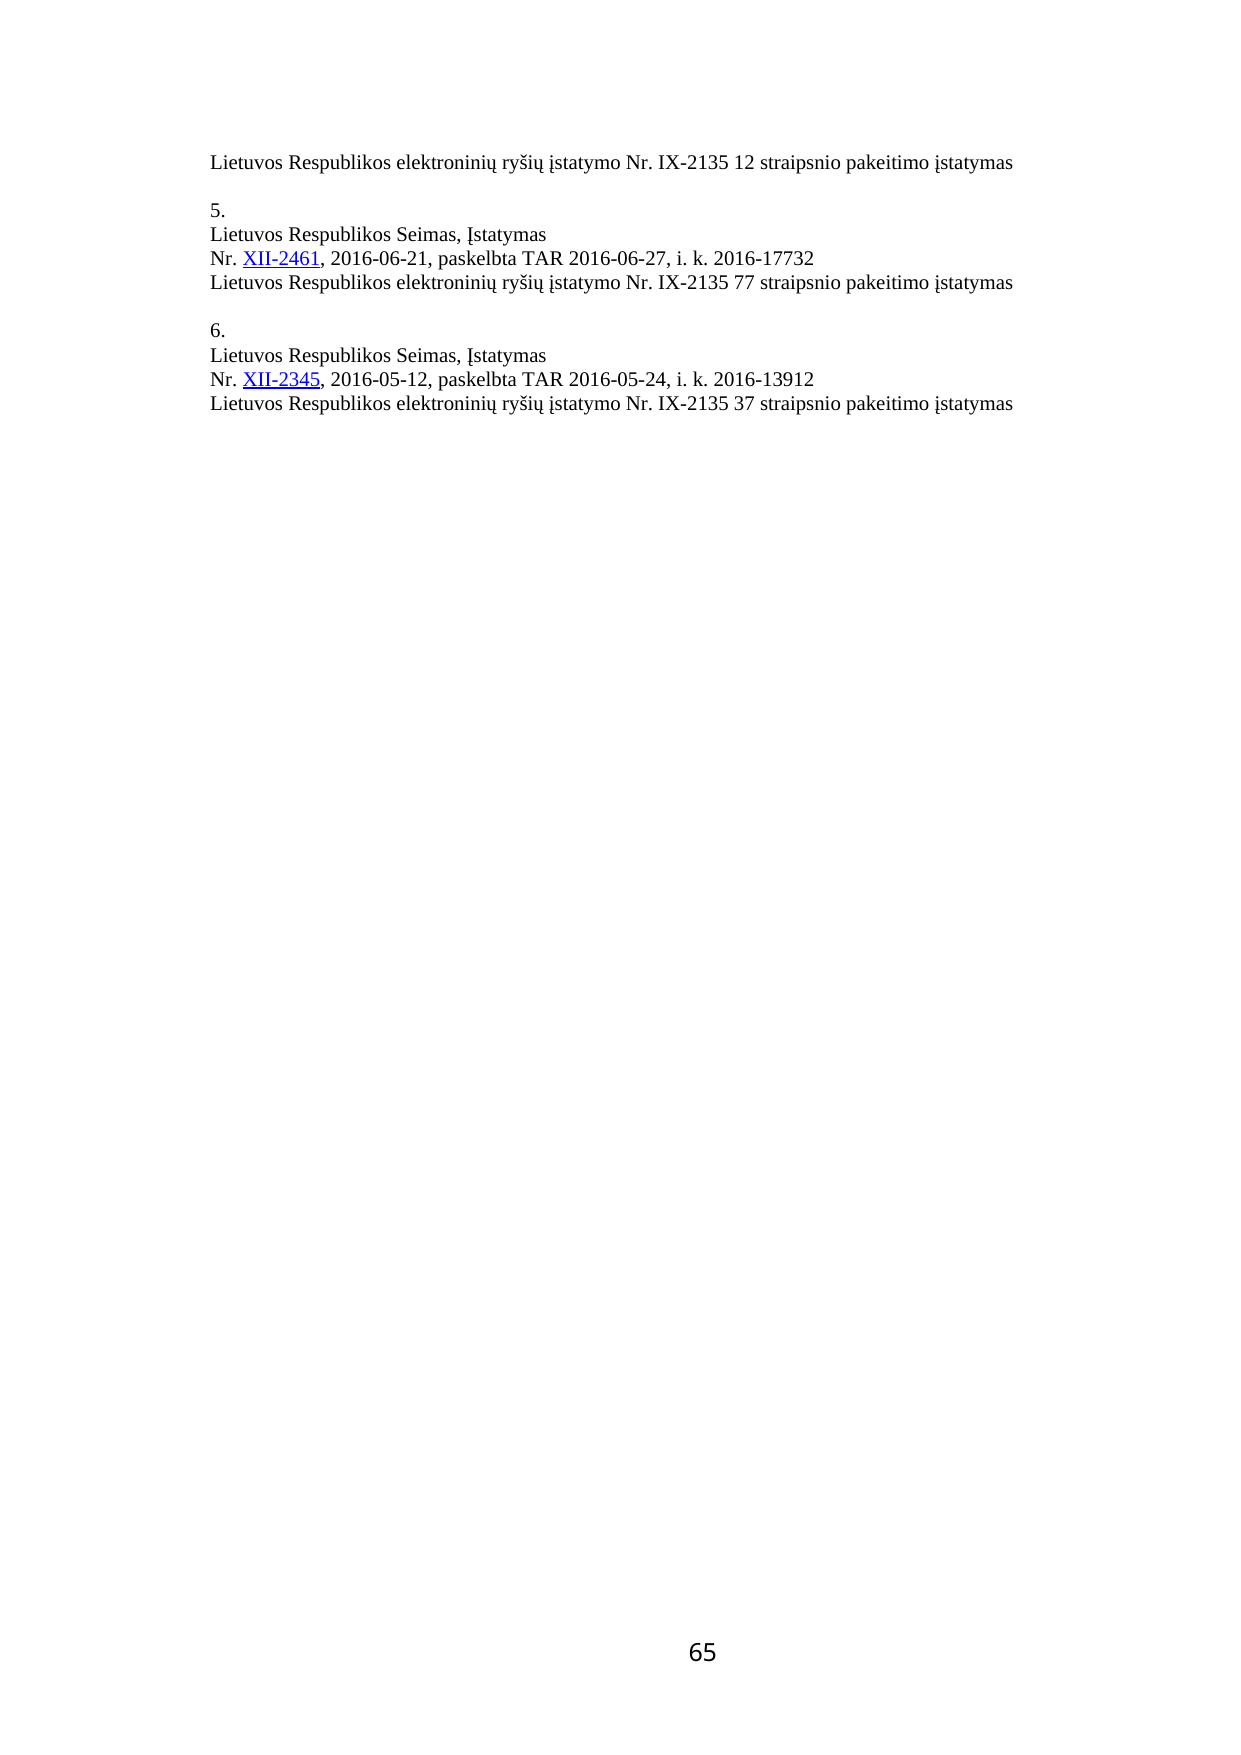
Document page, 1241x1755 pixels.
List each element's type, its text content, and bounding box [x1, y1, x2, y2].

text Lietuvos Respublikos Seimas, Įstatymas [210, 342, 1120, 367]
text Lietuvos Respublikos Seimas, Įstatymas [210, 222, 1120, 246]
text Lietuvos Respublikos elektroninių ryšių įstatymo Nr. IX-2135 37 straipsnio pakeitimo įstatymas [210, 391, 1120, 415]
text Lietuvos Respublikos elektroninių ryšių įstatymo Nr. IX-2135 12 straipsnio pakeitimo įstatymas [210, 150, 1120, 174]
text Nr. XII-2461, 2016-06-21, paskelbta TAR 2016-06-27, i. k. 2016-17732 [210, 246, 1120, 270]
text 6. [210, 318, 1120, 342]
text Nr. XII-2345, 2016-05-12, paskelbta TAR 2016-05-24, i. k. 2016-13912 [210, 367, 1120, 391]
text 5. [210, 198, 1120, 222]
text Lietuvos Respublikos elektroninių ryšių įstatymo Nr. IX-2135 77 straipsnio pakeitimo įstatymas [210, 270, 1120, 294]
